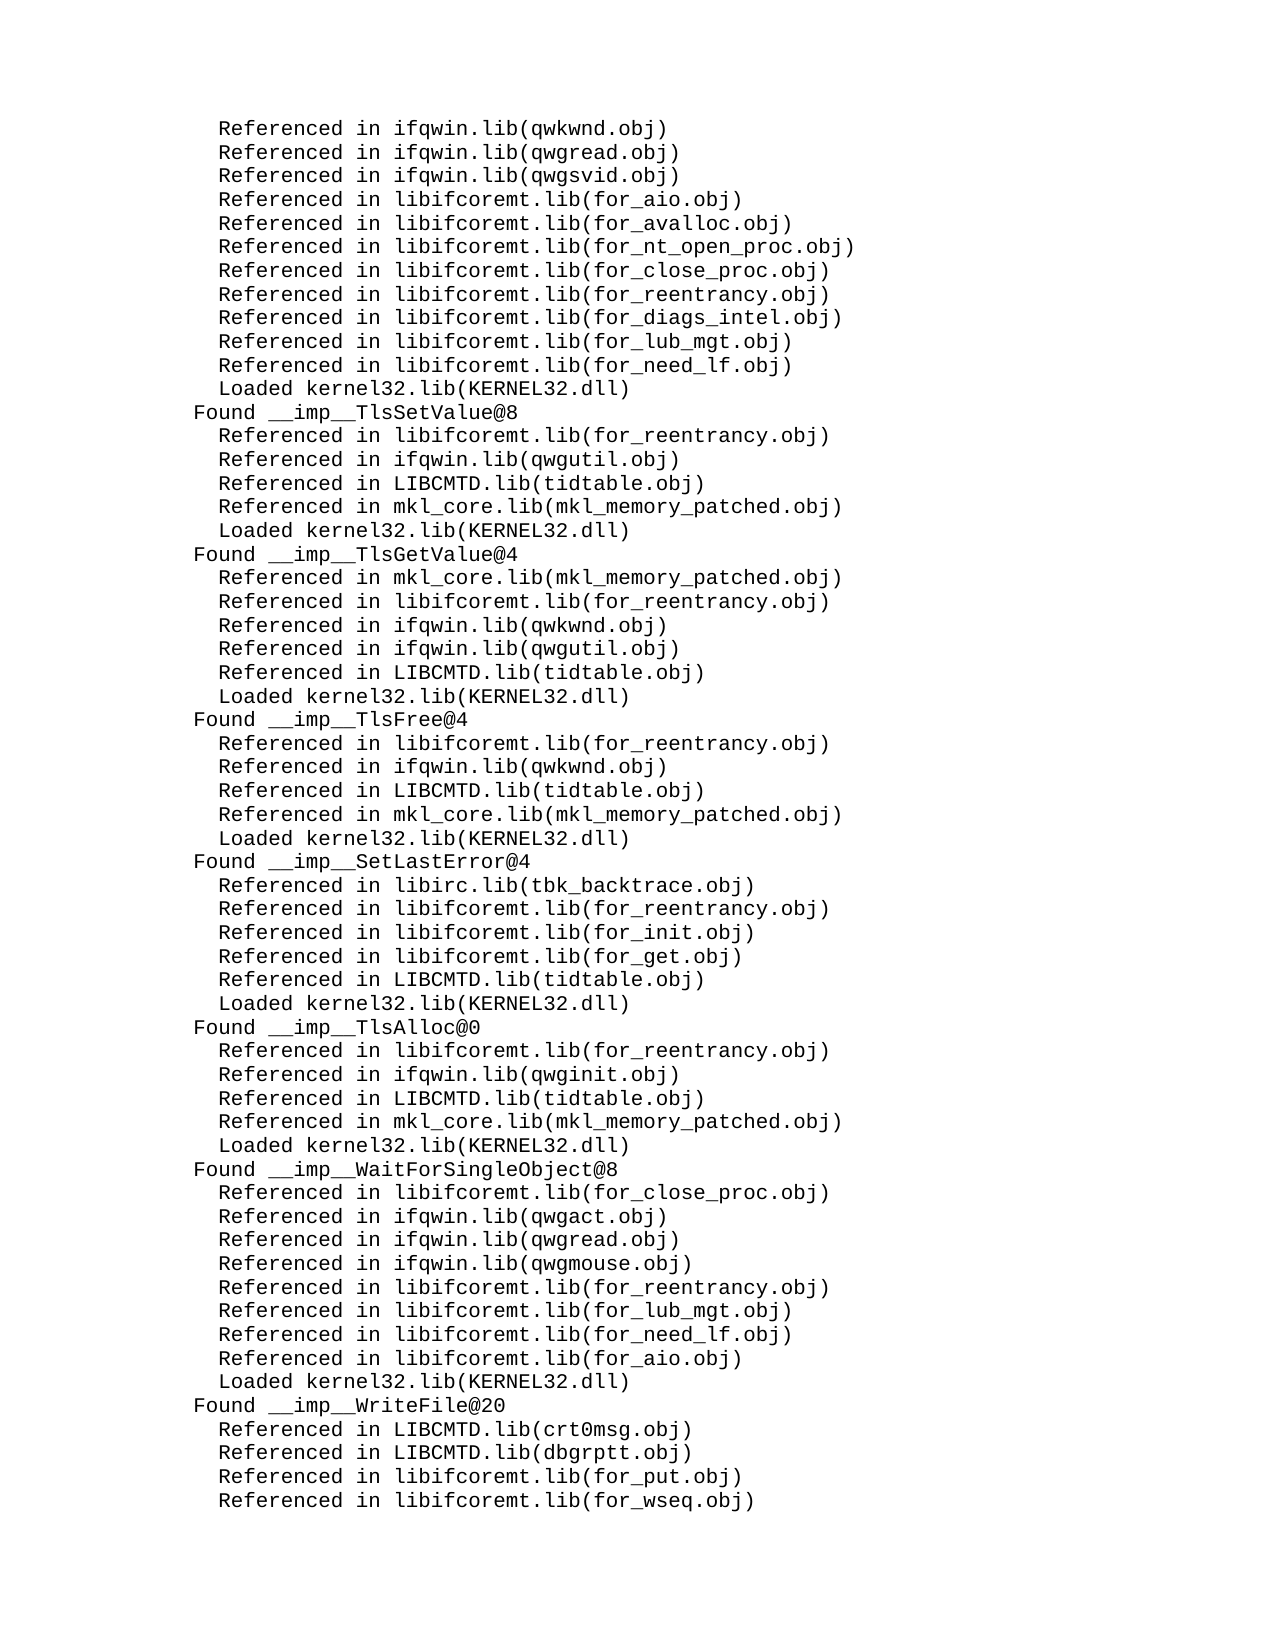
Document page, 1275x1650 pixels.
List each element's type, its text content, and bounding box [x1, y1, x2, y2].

text Referenced in libifcoremt.lib(for_lub_mgt.obj) [118, 1300, 1157, 1324]
text Referenced in libifcoremt.lib(for_init.obj) [118, 922, 1157, 946]
text Loaded kernel32.lib(KERNEL32.dll) [118, 993, 1157, 1017]
text Referenced in libifcoremt.lib(for_aio.obj) [118, 189, 1157, 213]
text Referenced in LIBCMTD.lib(tidtable.obj) [118, 969, 1157, 993]
text Loaded kernel32.lib(KERNEL32.dll) [118, 1371, 1157, 1395]
text Loaded kernel32.lib(KERNEL32.dll) [118, 827, 1157, 851]
text Found __imp__TlsAlloc@0 [118, 1017, 1157, 1040]
text Referenced in ifqwin.lib(qwgsvid.obj) [118, 165, 1157, 189]
text Referenced in ifqwin.lib(qwgread.obj) [118, 1229, 1157, 1253]
text Referenced in libifcoremt.lib(for_lub_mgt.obj) [118, 331, 1157, 354]
text Referenced in ifqwin.lib(qwkwnd.obj) [118, 757, 1157, 780]
text Referenced in libifcoremt.lib(for_put.obj) [118, 1466, 1157, 1489]
text Referenced in libirc.lib(tbk_backtrace.obj) [118, 875, 1157, 898]
text Referenced in LIBCMTD.lib(tidtable.obj) [118, 473, 1157, 496]
text Referenced in mkl_core.lib(mkl_memory_patched.obj) [118, 1111, 1157, 1135]
text Found __imp__TlsSetValue@8 [118, 402, 1157, 426]
text Referenced in libifcoremt.lib(for_get.obj) [118, 946, 1157, 969]
text Referenced in LIBCMTD.lib(dbgrptt.obj) [118, 1442, 1157, 1466]
text Loaded kernel32.lib(KERNEL32.dll) [118, 686, 1157, 709]
text Referenced in libifcoremt.lib(for_reentrancy.obj) [118, 1277, 1157, 1300]
text Referenced in libifcoremt.lib(for_close_proc.obj) [118, 260, 1157, 284]
text Found __imp__SetLastError@4 [118, 851, 1157, 875]
text Loaded kernel32.lib(KERNEL32.dll) [118, 1135, 1157, 1158]
text Referenced in ifqwin.lib(qwgact.obj) [118, 1206, 1157, 1229]
text Found __imp__WriteFile@20 [118, 1395, 1157, 1419]
text Referenced in ifqwin.lib(qwgutil.obj) [118, 449, 1157, 473]
text Referenced in libifcoremt.lib(for_close_proc.obj) [118, 1182, 1157, 1206]
text Referenced in libifcoremt.lib(for_reentrancy.obj) [118, 898, 1157, 922]
text Referenced in LIBCMTD.lib(tidtable.obj) [118, 780, 1157, 804]
text Referenced in ifqwin.lib(qwkwnd.obj) [118, 615, 1157, 638]
text Referenced in libifcoremt.lib(for_nt_open_proc.obj) [118, 236, 1157, 260]
text Referenced in libifcoremt.lib(for_reentrancy.obj) [118, 733, 1157, 757]
text Loaded kernel32.lib(KERNEL32.dll) [118, 378, 1157, 402]
text Referenced in libifcoremt.lib(for_reentrancy.obj) [118, 1040, 1157, 1064]
text Referenced in LIBCMTD.lib(tidtable.obj) [118, 662, 1157, 686]
text Referenced in libifcoremt.lib(for_aio.obj) [118, 1348, 1157, 1371]
text Referenced in mkl_core.lib(mkl_memory_patched.obj) [118, 804, 1157, 827]
text Found __imp__WaitForSingleObject@8 [118, 1158, 1157, 1182]
text Referenced in libifcoremt.lib(for_need_lf.obj) [118, 354, 1157, 378]
text Referenced in ifqwin.lib(qwgutil.obj) [118, 638, 1157, 662]
text Referenced in mkl_core.lib(mkl_memory_patched.obj) [118, 567, 1157, 591]
text Referenced in libifcoremt.lib(for_reentrancy.obj) [118, 426, 1157, 449]
text Referenced in libifcoremt.lib(for_wseq.obj) [118, 1489, 1157, 1513]
text Referenced in libifcoremt.lib(for_reentrancy.obj) [118, 591, 1157, 615]
text Found __imp__TlsFree@4 [118, 709, 1157, 733]
text Referenced in LIBCMTD.lib(tidtable.obj) [118, 1088, 1157, 1111]
text Found __imp__TlsGetValue@4 [118, 544, 1157, 567]
text Referenced in libifcoremt.lib(for_need_lf.obj) [118, 1324, 1157, 1348]
text Referenced in ifqwin.lib(qwgread.obj) [118, 142, 1157, 165]
text Referenced in libifcoremt.lib(for_reentrancy.obj) [118, 284, 1157, 307]
text Referenced in ifqwin.lib(qwginit.obj) [118, 1064, 1157, 1088]
text Referenced in ifqwin.lib(qwgmouse.obj) [118, 1253, 1157, 1277]
text Loaded kernel32.lib(KERNEL32.dll) [118, 520, 1157, 544]
text Referenced in mkl_core.lib(mkl_memory_patched.obj) [118, 496, 1157, 520]
text Referenced in libifcoremt.lib(for_avalloc.obj) [118, 213, 1157, 236]
text Referenced in LIBCMTD.lib(crt0msg.obj) [118, 1419, 1157, 1442]
text Referenced in libifcoremt.lib(for_diags_intel.obj) [118, 307, 1157, 331]
text Referenced in ifqwin.lib(qwkwnd.obj) [118, 118, 1157, 142]
